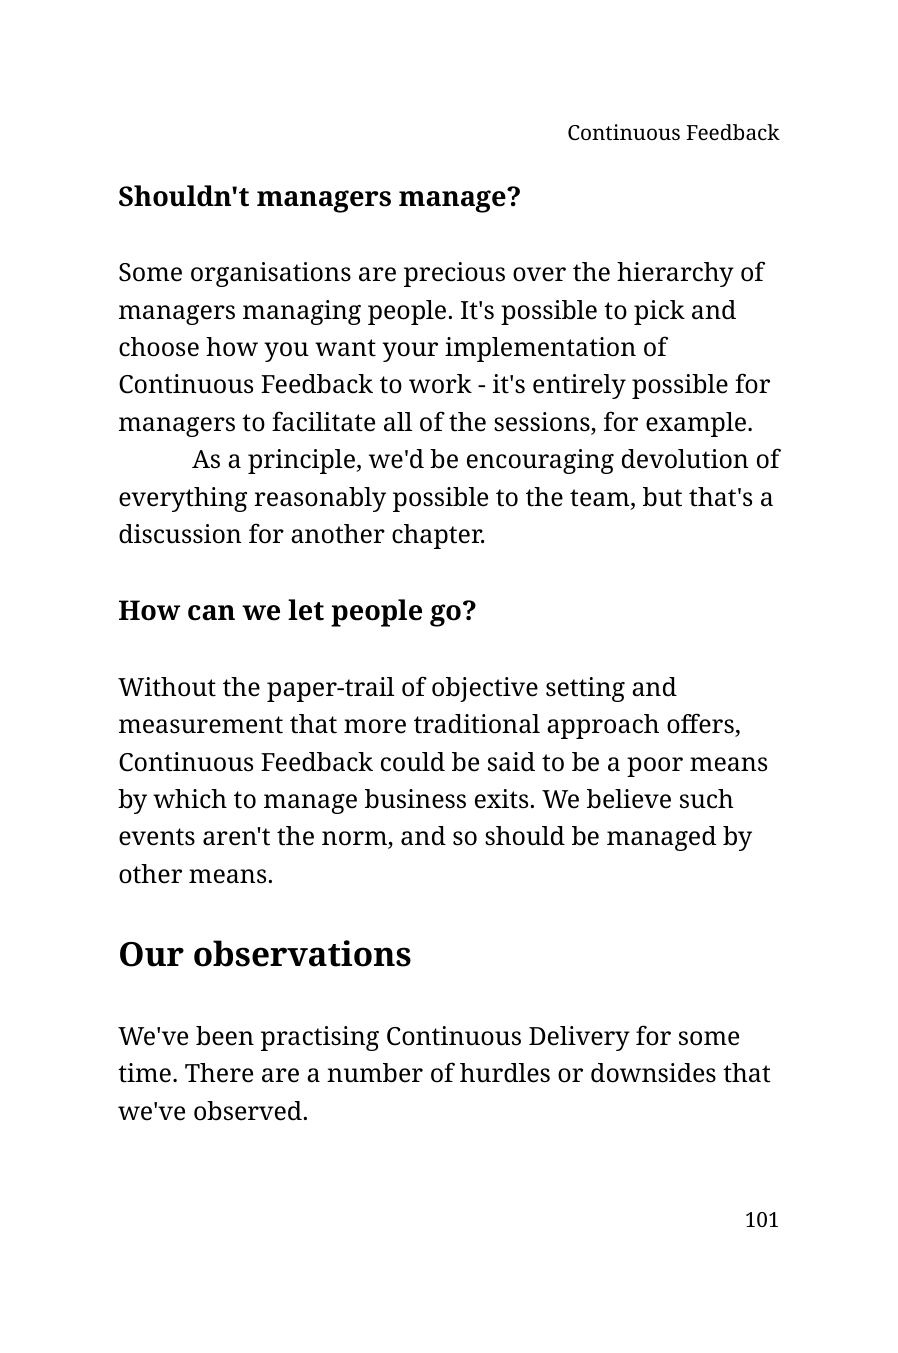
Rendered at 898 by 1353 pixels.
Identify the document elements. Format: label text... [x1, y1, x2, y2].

subtitle Our observations [118, 931, 779, 977]
text Some organisations are precious over the hierarchy of managers managing people. It's possible to pick and choose how you want your implementation of Continuous Feedback to work - it's entirely possible for managers to facilitate all of the sessions, for example. [118, 255, 779, 439]
subtitle Shouldn't managers manage? [118, 177, 779, 214]
text As a principle, we'd be encouraging devolution of everything reasonably possible to the team, but that's a discussion for another chapter. [118, 442, 779, 551]
text Without the paper-trail of objective setting and measurement that more traditional approach offers, Continuous Feedback could be said to be a poor means by which to manage business exits. We believe such events aren't the norm, and so should be managed by other means. [118, 669, 779, 891]
subtitle How can we let people go? [118, 592, 779, 628]
text We've been practising Continuous Delivery for some time. There are a number of hurdles or downsides that we've observed. [118, 1018, 779, 1127]
